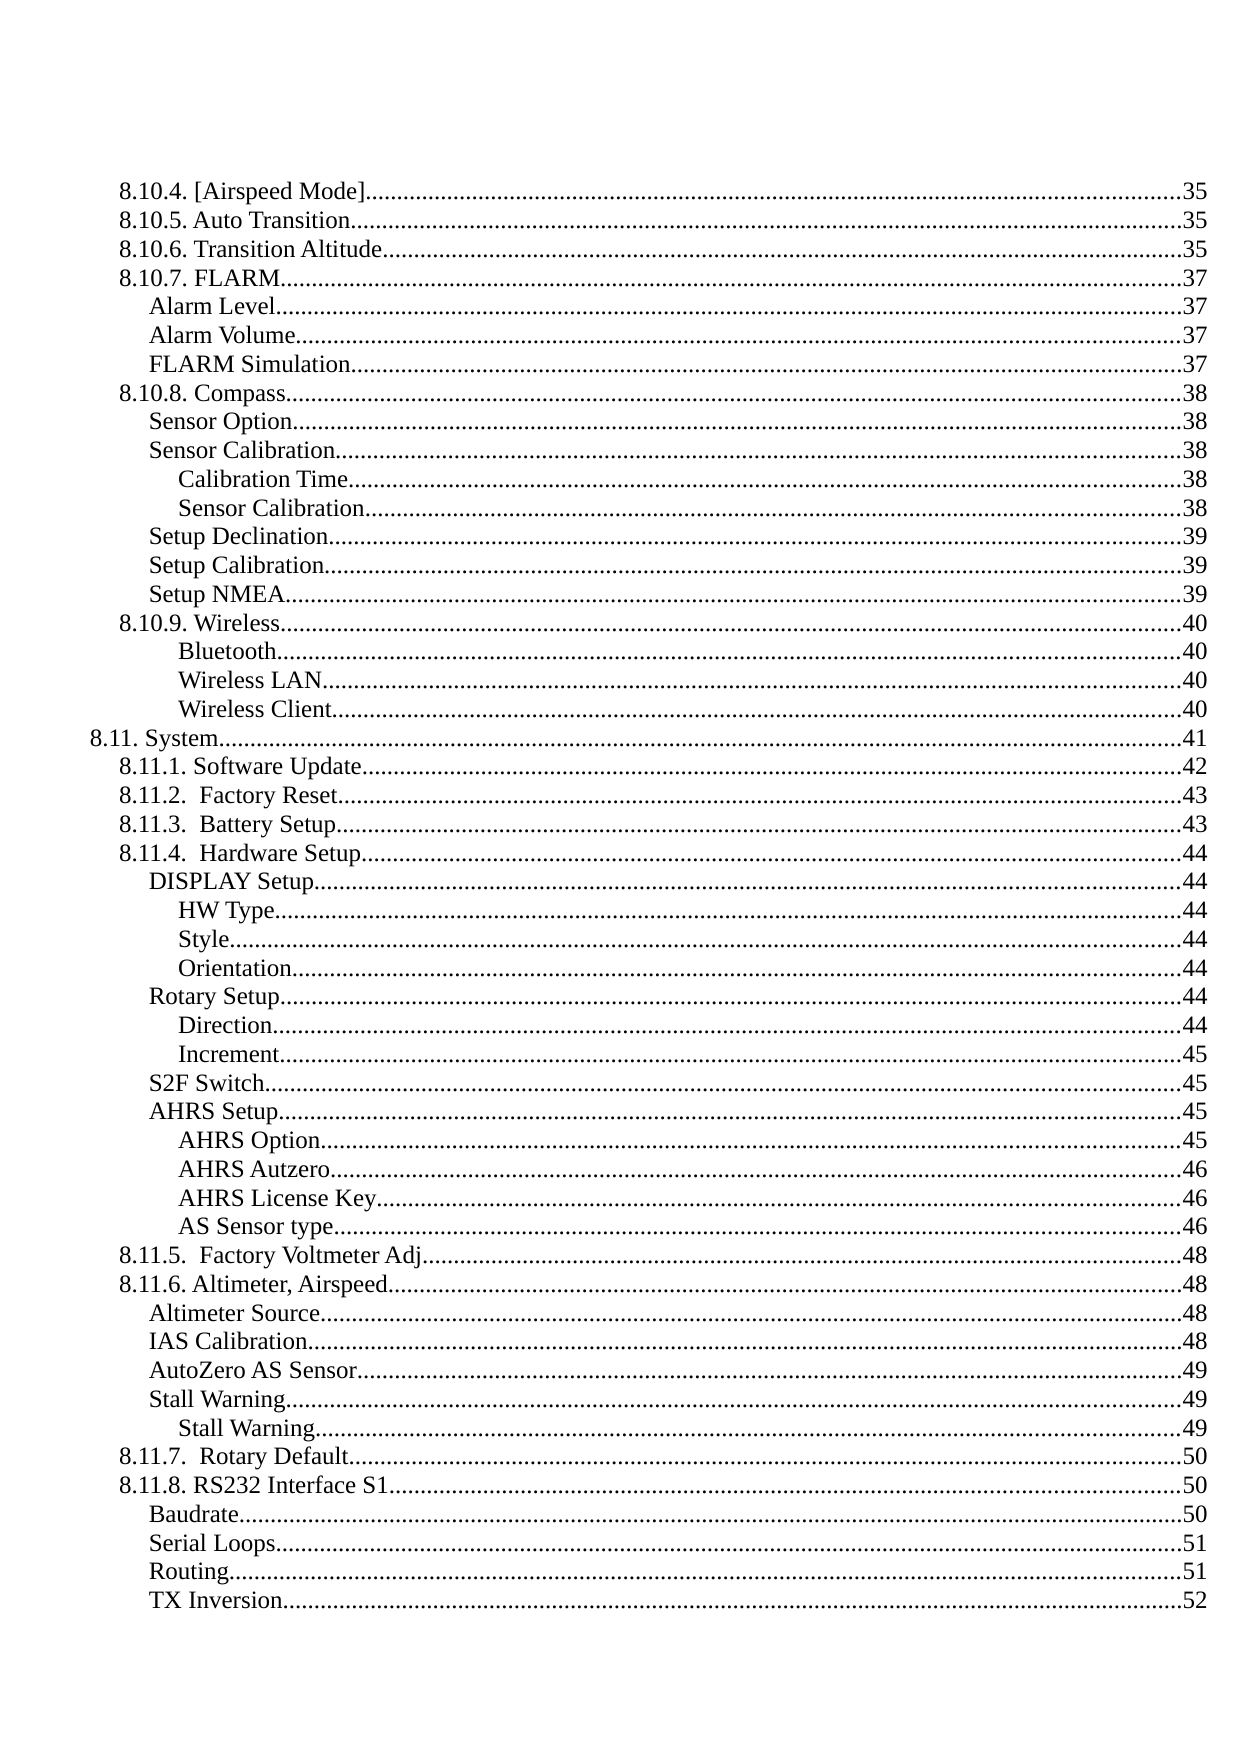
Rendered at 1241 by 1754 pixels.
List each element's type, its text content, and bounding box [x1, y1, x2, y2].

text 8.10.8. Compass 38 [119, 378, 1207, 406]
text Rotary Setup 44 [148, 981, 1207, 1010]
text Sensor Option 38 [148, 406, 1207, 435]
text Sensor Calibration 38 [178, 493, 1207, 521]
text AutoZero AS Sensor 49 [148, 1355, 1207, 1384]
text AS Sensor type 46 [178, 1211, 1207, 1240]
text Routing 51 [148, 1556, 1207, 1585]
text 8.11. System 41 [89, 723, 1207, 751]
text Direction 44 [178, 1010, 1207, 1039]
text Style 44 [178, 924, 1207, 953]
text 8.11.7. Rotary Default 50 [119, 1441, 1207, 1470]
text 8.10.7. FLARM 37 [119, 263, 1207, 291]
text AHRS License Key 46 [178, 1183, 1207, 1211]
text Alarm Volume 37 [148, 320, 1207, 349]
text AHRS Autzero 46 [178, 1154, 1207, 1183]
text Stall Warning 49 [178, 1413, 1207, 1441]
text 8.11.3. Battery Setup 43 [119, 809, 1207, 838]
text 8.11.5. Factory Voltmeter Adj 48 [119, 1240, 1207, 1269]
text Setup Calibration 39 [148, 550, 1207, 579]
text Setup Declination 39 [148, 521, 1207, 550]
text HW Type 44 [178, 895, 1207, 924]
text FLARM Simulation 37 [148, 349, 1207, 378]
text AHRS Option 45 [178, 1125, 1207, 1154]
text Calibration Time 38 [178, 464, 1207, 493]
text 8.11.1. Software Update 42 [119, 751, 1207, 780]
text 8.10.9. Wireless 40 [119, 608, 1207, 636]
text Wireless LAN 40 [178, 665, 1207, 694]
text Increment 45 [178, 1039, 1207, 1068]
text 8.11.8. RS232 Interface S1 50 [119, 1470, 1207, 1499]
text Baudrate 50 [148, 1499, 1207, 1528]
text IAS Calibration 48 [148, 1326, 1207, 1355]
text Bluetooth 40 [178, 636, 1207, 665]
text Stall Warning 49 [148, 1384, 1207, 1413]
text 8.10.5. Auto Transition 35 [119, 205, 1207, 234]
text AHRS Setup 45 [148, 1096, 1207, 1125]
text Altimeter Source 48 [148, 1298, 1207, 1326]
text 8.11.2. Factory Reset 43 [119, 780, 1207, 809]
text 8.11.6. Altimeter, Airspeed 48 [119, 1269, 1207, 1298]
text 8.10.6. Transition Altitude 35 [119, 234, 1207, 263]
text 8.11.4. Hardware Setup 44 [119, 838, 1207, 866]
text Setup NMEA 39 [148, 579, 1207, 608]
text TX Inversion 52 [148, 1585, 1207, 1614]
text Alarm Level 37 [148, 291, 1207, 320]
text Wireless Client 40 [178, 694, 1207, 723]
text Serial Loops 51 [148, 1528, 1207, 1556]
text 8.10.4. [Airspeed Mode] 35 [119, 176, 1207, 205]
text DISPLAY Setup 44 [148, 866, 1207, 895]
text S2F Switch 45 [148, 1068, 1207, 1096]
text Orientation 44 [178, 953, 1207, 981]
text Sensor Calibration 38 [148, 435, 1207, 464]
